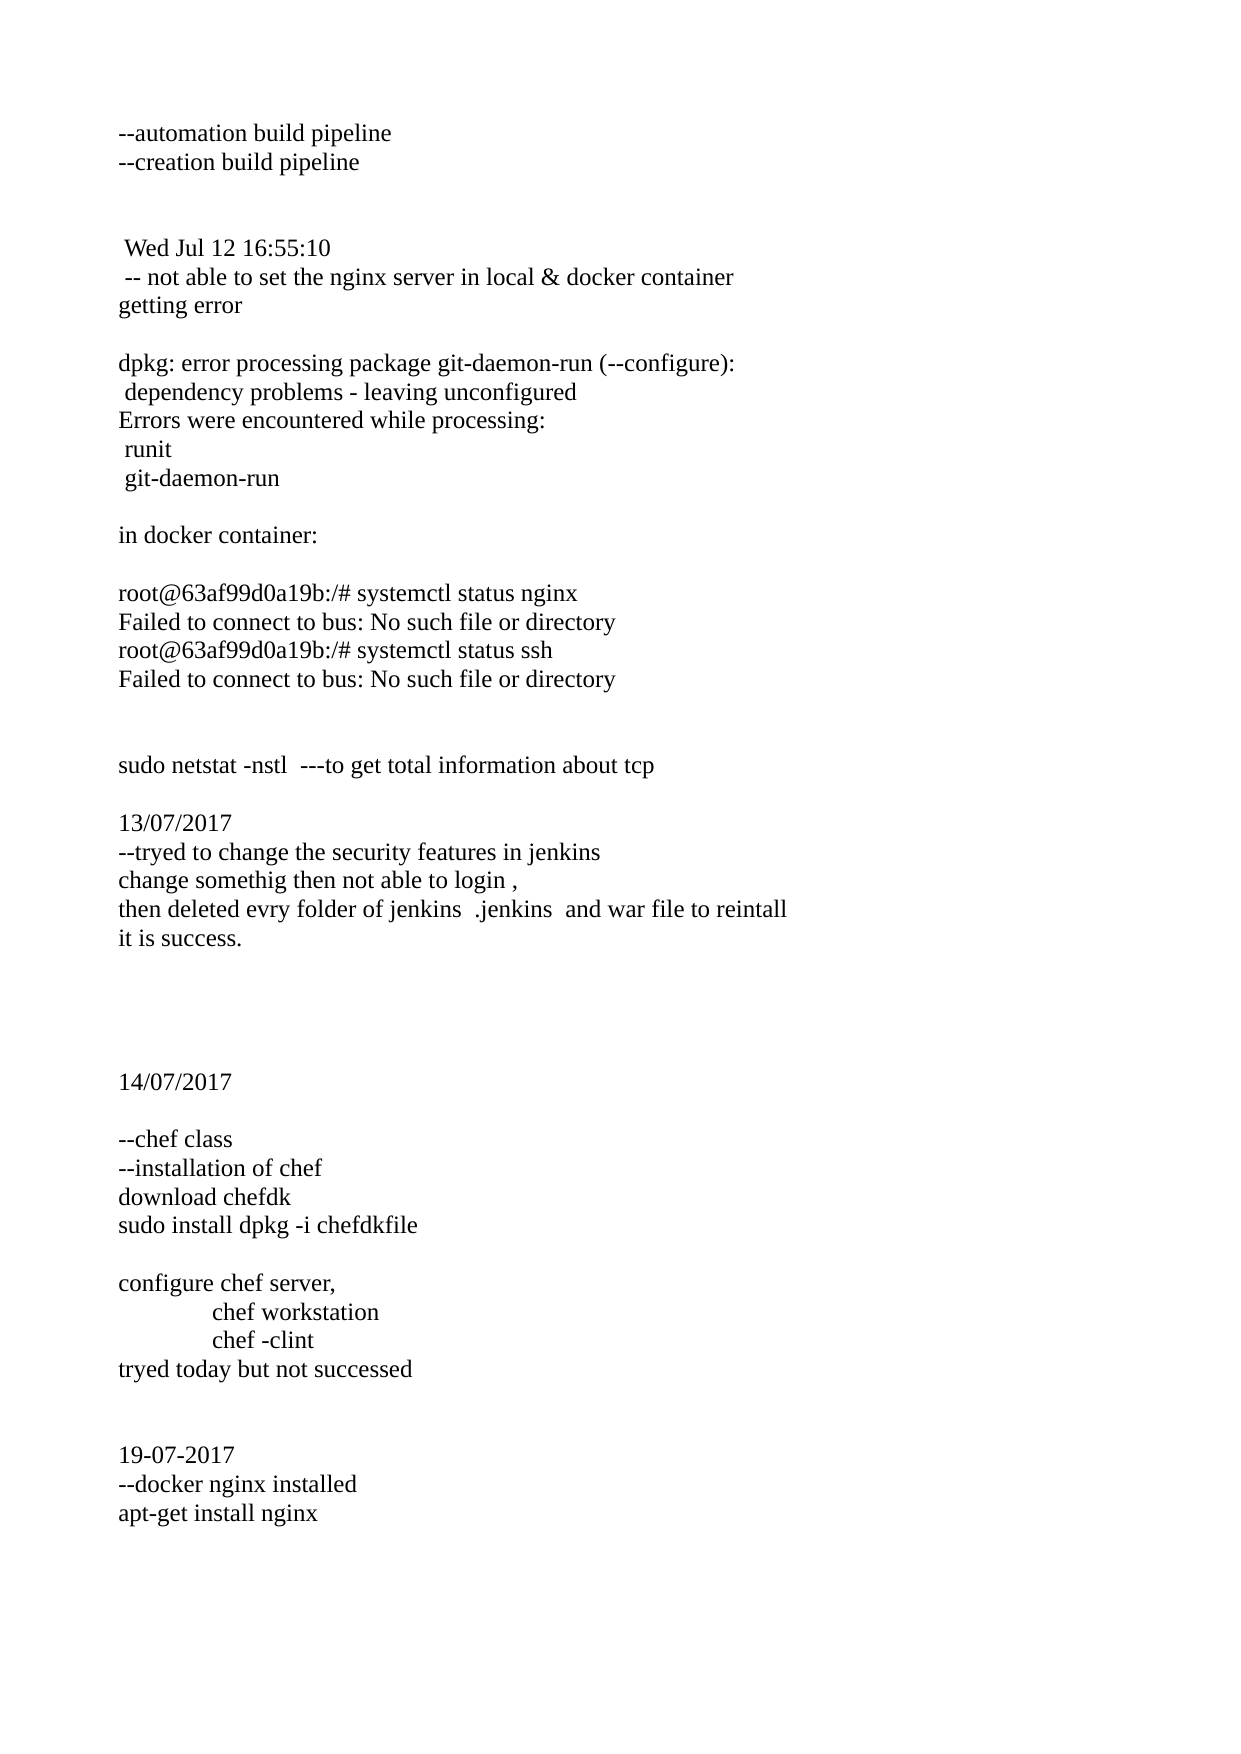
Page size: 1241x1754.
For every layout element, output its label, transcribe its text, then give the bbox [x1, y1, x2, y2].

text --creation build pipeline [118, 147, 1122, 176]
text sudo install dpkg -i chefdkfile [118, 1211, 1122, 1239]
text --tryed to change the security features in jenkins [118, 837, 1122, 866]
text dpkg: error processing package git-daemon-run (--configure): [118, 348, 1122, 377]
text change somethig then not able to login , [118, 866, 1122, 894]
text Wed Jul 12 16:55:10 [118, 233, 1122, 262]
text getting error [118, 291, 1122, 319]
text root@63af99d0a19b:/# systemctl status ssh [118, 636, 1122, 664]
text git-daemon-run [118, 463, 1122, 492]
text it is success. [118, 923, 1122, 952]
text dependency problems - leaving unconfigured [118, 377, 1122, 406]
text --installation of chef [118, 1153, 1122, 1182]
text --automation build pipeline [118, 118, 1122, 147]
text chef -clint [118, 1326, 1122, 1354]
text then deleted evry folder of jenkins .jenkins and war file to reintall [118, 894, 1122, 923]
text -- not able to set the nginx server in local & docker container [118, 262, 1122, 291]
text Failed to connect to bus: No such file or directory [118, 607, 1122, 636]
text root@63af99d0a19b:/# systemctl status nginx [118, 578, 1122, 607]
text 14/07/2017 [118, 1067, 1122, 1096]
text chef workstation [118, 1297, 1122, 1326]
text sudo netstat -nstl ---to get total information about tcp [118, 751, 1122, 779]
text 13/07/2017 [118, 808, 1122, 837]
text download chefdk [118, 1182, 1122, 1211]
text in docker container: [118, 521, 1122, 549]
text apt-get install nginx [118, 1498, 1122, 1527]
text configure chef server, [118, 1268, 1122, 1297]
text Errors were encountered while processing: [118, 406, 1122, 434]
text 19-07-2017 [118, 1441, 1122, 1469]
text tryed today but not successed [118, 1354, 1122, 1383]
text runit [118, 434, 1122, 463]
text Failed to connect to bus: No such file or directory [118, 664, 1122, 693]
text --chef class [118, 1124, 1122, 1153]
text --docker nginx installed [118, 1469, 1122, 1498]
